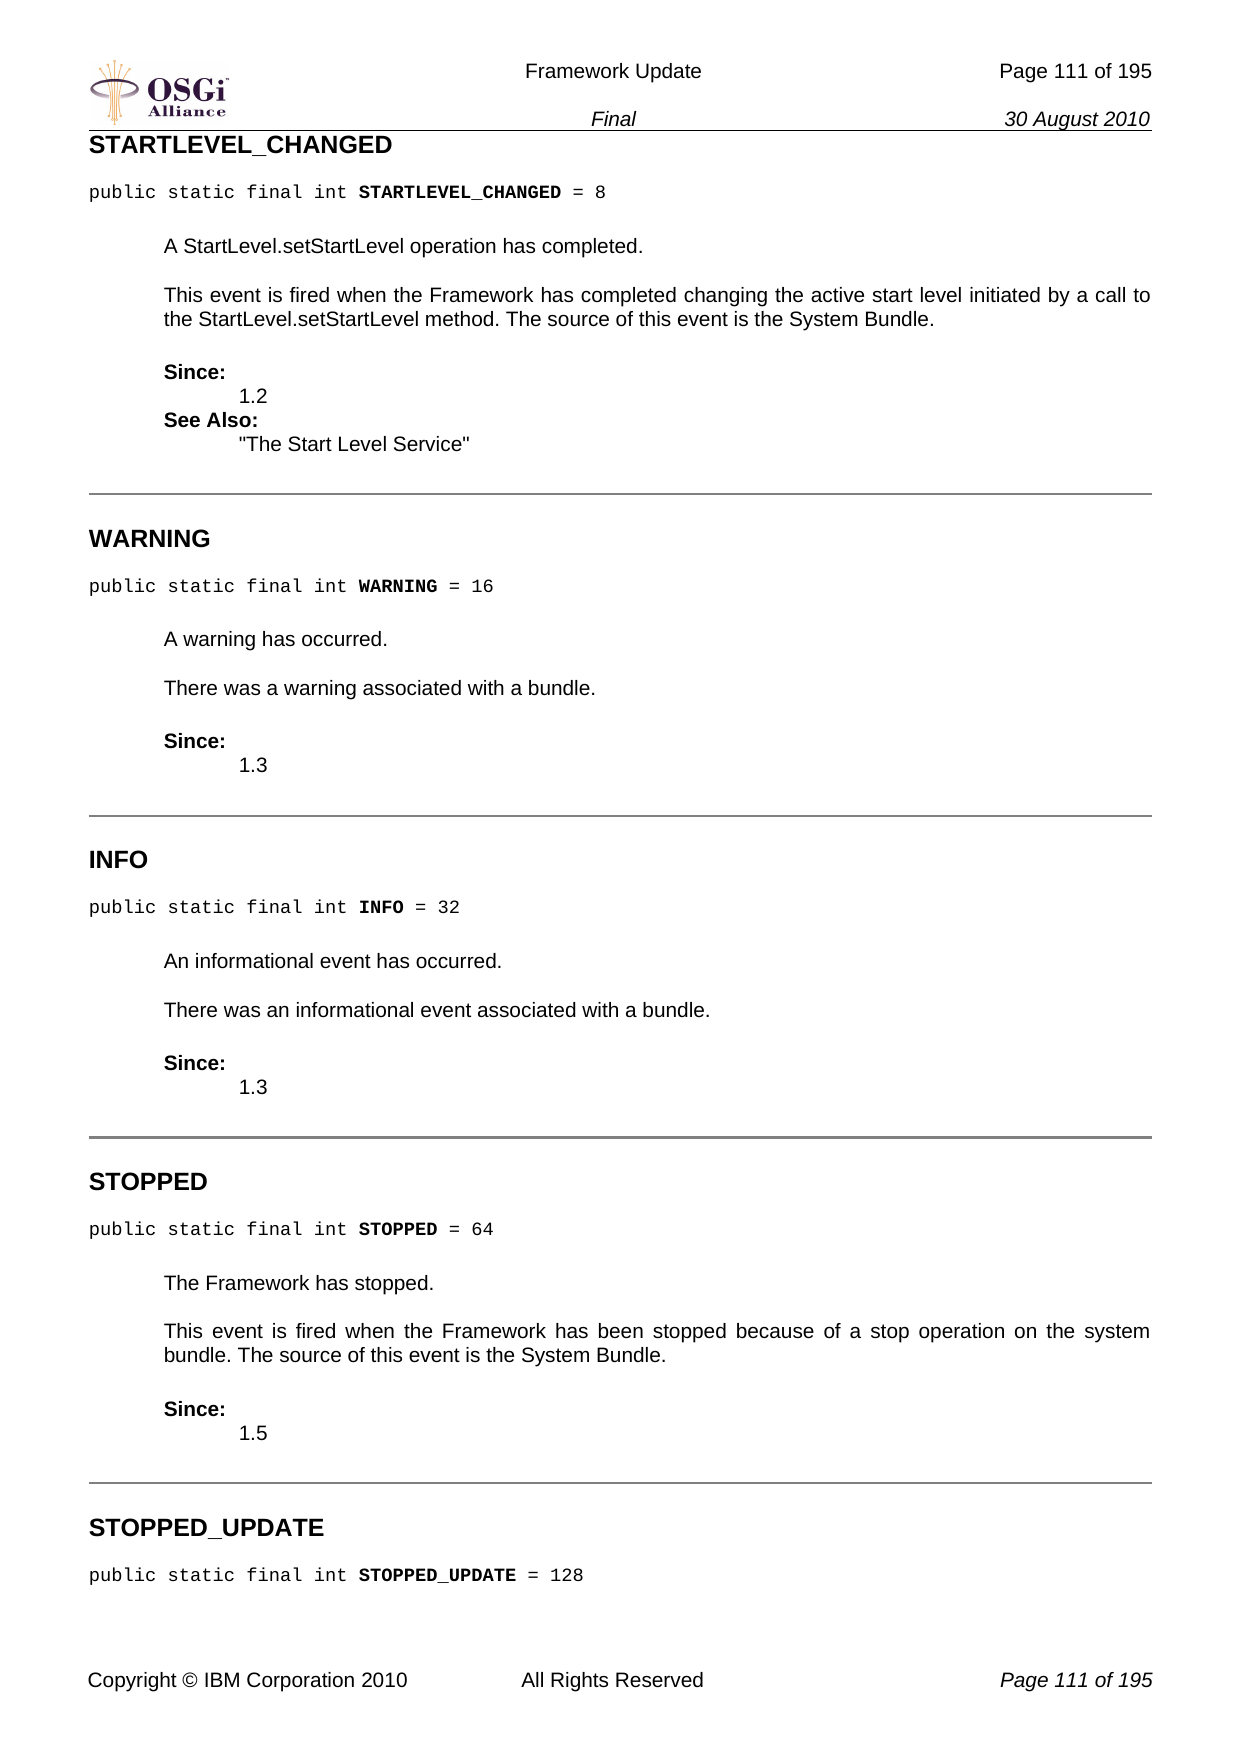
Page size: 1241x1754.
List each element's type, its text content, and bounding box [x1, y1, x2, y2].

subtitle STARTLEVEL_CHANGED [88, 130, 1152, 159]
text There was an informational event associated with a bundle. [163, 998, 1152, 1022]
text Since: [163, 1396, 1152, 1420]
text There was a warning associated with a bundle. [163, 676, 1152, 700]
text A StartLevel.setStartLevel operation has completed. [163, 234, 1152, 258]
text See Also: [163, 408, 1152, 432]
text The Framework has stopped. [163, 1270, 1152, 1294]
subtitle INFO [88, 845, 1152, 874]
text An informational event has occurred. [163, 949, 1152, 973]
text Since: [163, 729, 1152, 753]
text A warning has occurred. [163, 627, 1152, 651]
text 1.3 [238, 1075, 1152, 1099]
picture [90, 60, 230, 125]
text This event is fired when the Framework has been stopped because of a stop operation on the system bundle. The source of this event is the System Bundle. [163, 1319, 1152, 1367]
text 1.3 [238, 753, 1152, 777]
text Since: [163, 360, 1152, 384]
text "The Start Level Service" [238, 432, 1152, 456]
subtitle STOPPED_UPDATE [88, 1512, 1152, 1541]
text Since: [163, 1051, 1152, 1075]
subtitle WARNING [88, 524, 1152, 553]
text 1.2 [238, 384, 1152, 408]
text public static final int STOPPED_UPDATE = 128 [88, 1565, 1152, 1587]
text This event is fired when the Framework has completed changing the active start level initiated by a call to the StartLevel.setStartLevel method. The source of this event is the System Bundle. [163, 283, 1152, 331]
text public static final int WARNING = 16 [88, 577, 1152, 598]
subtitle STOPPED [88, 1167, 1152, 1196]
text public static final int STARTLEVEL_CHANGED = 8 [88, 183, 1152, 204]
text public static final int INFO = 32 [88, 898, 1152, 919]
text public static final int STOPPED = 64 [88, 1220, 1152, 1241]
text 1.5 [238, 1420, 1152, 1444]
